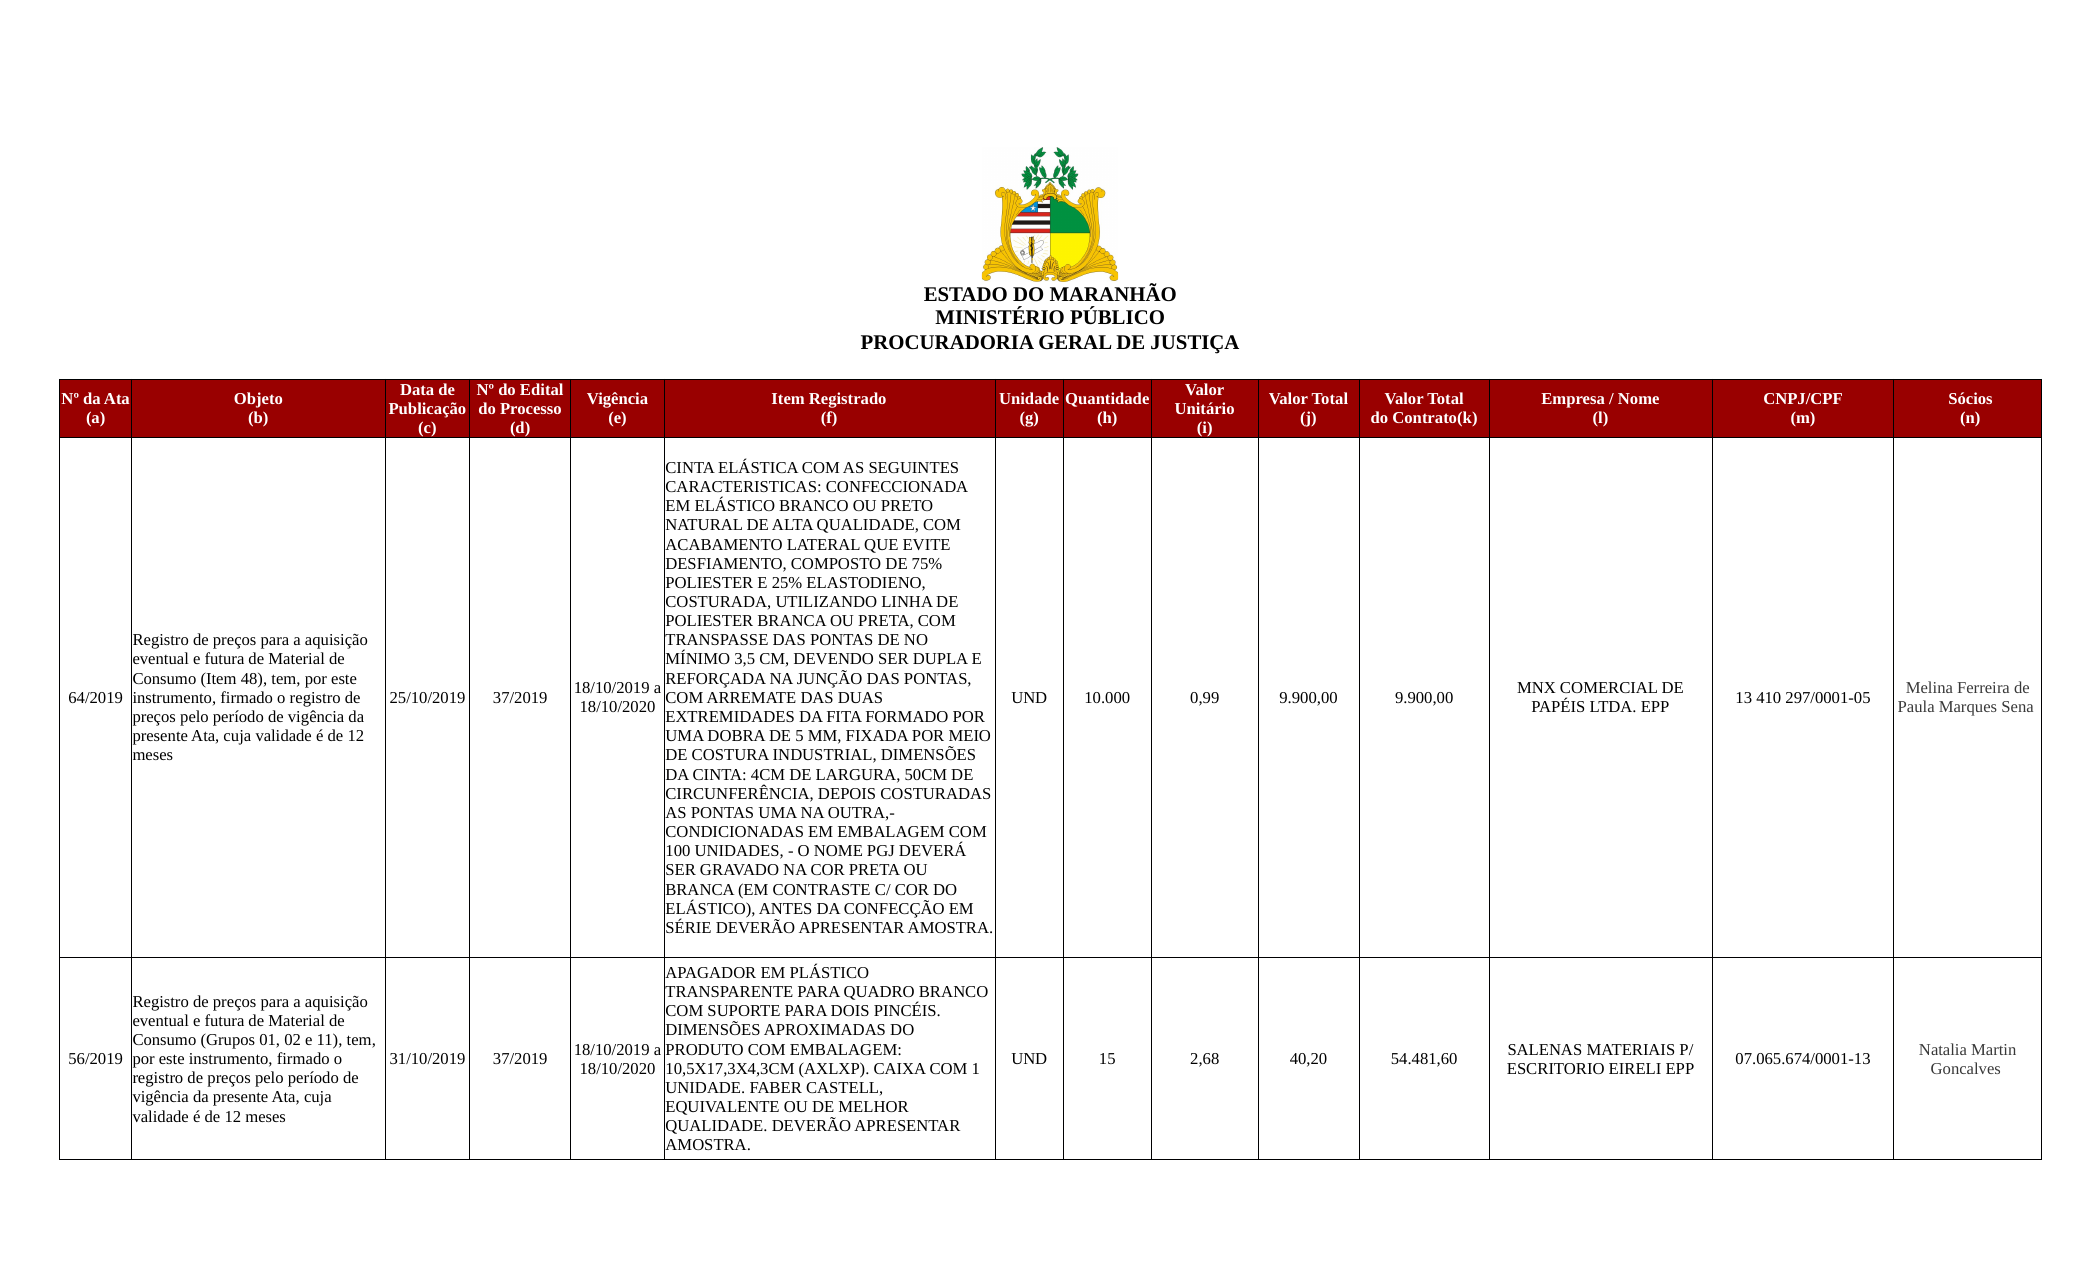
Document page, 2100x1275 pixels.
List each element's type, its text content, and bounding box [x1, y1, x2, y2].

table_cell Melina Ferreira de Paula Marques Sena [1894, 438, 2041, 957]
table_cell 37/2019 [470, 958, 570, 1159]
table_cell 13 410 297/0001-05 [1713, 438, 1893, 957]
table_cell 9.900,00 [1360, 438, 1489, 957]
table_cell Registro de preços para a aquisição eventual e futura de Material de Consumo (Item 48), tem, por este instrumento, firmado o registro de preços pelo período de vigência da presente Ata, cuja validade é de 12 meses [132, 438, 385, 957]
table_cell 54.481,60 [1360, 958, 1489, 1159]
table_cell Registro de preços para a aquisição eventual e futura de Material de Consumo (Grupos 01, 02 e 11), tem, por este instrumento, firmado o registro de preços pelo período de vigência da presente Ata, cuja validade é de 12 meses [132, 958, 385, 1159]
table_header Valor Unitário (i) [1152, 380, 1258, 437]
table_cell 37/2019 [470, 438, 570, 957]
table_header Vigência (e) [571, 380, 664, 437]
table_cell 31/10/2019 [386, 958, 469, 1159]
table_cell MNX COMERCIAL DE PAPÉIS LTDA. EPP [1490, 438, 1712, 957]
table_cell 18/10/2019 a 18/10/2020 [571, 438, 664, 957]
table_cell UND [996, 958, 1063, 1159]
table_cell 10.000 [1064, 438, 1151, 957]
table_header Data de Publicação (c) [386, 380, 469, 437]
table_cell 18/10/2019 a 18/10/2020 [571, 958, 664, 1159]
table_cell 07.065.674/0001-13 [1713, 958, 1893, 1159]
table_cell 40,20 [1259, 958, 1359, 1159]
table_cell UND [996, 438, 1063, 957]
table_cell 9.900,00 [1259, 438, 1359, 957]
table_cell 0,99 [1152, 438, 1258, 957]
table_header Empresa / Nome (l) [1490, 380, 1712, 437]
table_cell 2,68 [1152, 958, 1258, 1159]
table_cell 15 [1064, 958, 1151, 1159]
picture [981, 147, 1119, 282]
table_header CNPJ/CPF (m) [1713, 380, 1893, 437]
table_cell Natalia Martin Goncalves [1894, 958, 2041, 1159]
table_cell 64/2019 [60, 438, 131, 957]
table_cell APAGADOR EM PLÁSTICO TRANSPARENTE PARA QUADRO BRANCO COM SUPORTE PARA DOIS PINCÉIS. DIMENSÕES APROXIMADAS DO PRODUTO COM EMBALAGEM: 10,5X17,3X4,3CM (AXLXP). CAIXA COM 1 UNIDADE. FABER CASTELL, EQUIVALENTE OU DE MELHOR QUALIDADE. DEVERÃO APRESENTAR AMOSTRA. [665, 958, 995, 1159]
table_cell 25/10/2019 [386, 438, 469, 957]
table_header Sócios (n) [1894, 380, 2041, 437]
table_header Unidade (g) [996, 380, 1063, 437]
table_header Item Registrado (f) [665, 380, 995, 437]
table_header Nº da Ata (a) [60, 380, 131, 437]
table_cell SALENAS MATERIAIS P/ ESCRITORIO EIRELI EPP [1490, 958, 1712, 1159]
table_cell CINTA ELÁSTICA COM AS SEGUINTES CARACTERISTICAS: CONFECCIONADA EM ELÁSTICO BRANCO OU PRETO NATURAL DE ALTA QUALIDADE, COM ACABAMENTO LATERAL QUE EVITE DESFIAMENTO, COMPOSTO DE 75% POLIESTER E 25% ELASTODIENO, COSTURADA, UTILIZANDO LINHA DE POLIESTER BRANCA OU PRETA, COM TRANSPASSE DAS PONTAS DE NO MÍNIMO 3,5 CM, DEVENDO SER DUPLA E REFORÇADA NA JUNÇÃO DAS PONTAS, COM ARREMATE DAS DUAS EXTREMIDADES DA FITA FORMADO POR UMA DOBRA DE 5 MM, FIXADA POR MEIO DE COSTURA INDUSTRIAL, DIMENSÕES DA CINTA: 4CM DE LARGURA, 50CM DE CIRCUNFERÊNCIA, DEPOIS COSTURADAS AS PONTAS UMA NA OUTRA,- CONDICIONADAS EM EMBALAGEM COM 100 UNIDADES, - O NOME PGJ DEVERÁ SER GRAVADO NA COR PRETA OU BRANCA (EM CONTRASTE C/ COR DO ELÁSTICO), ANTES DA CONFECÇÃO EM SÉRIE DEVERÃO APRESENTAR AMOSTRA. [665, 438, 995, 957]
table_header Objeto (b) [132, 380, 385, 437]
table_header Valor Total do Contrato(k) [1360, 380, 1489, 437]
table_cell 56/2019 [60, 958, 131, 1159]
table_header Nº do Edital do Processo (d) [470, 380, 570, 437]
table_header Valor Total (j) [1259, 380, 1359, 437]
table_header Quantidade (h) [1064, 380, 1151, 437]
